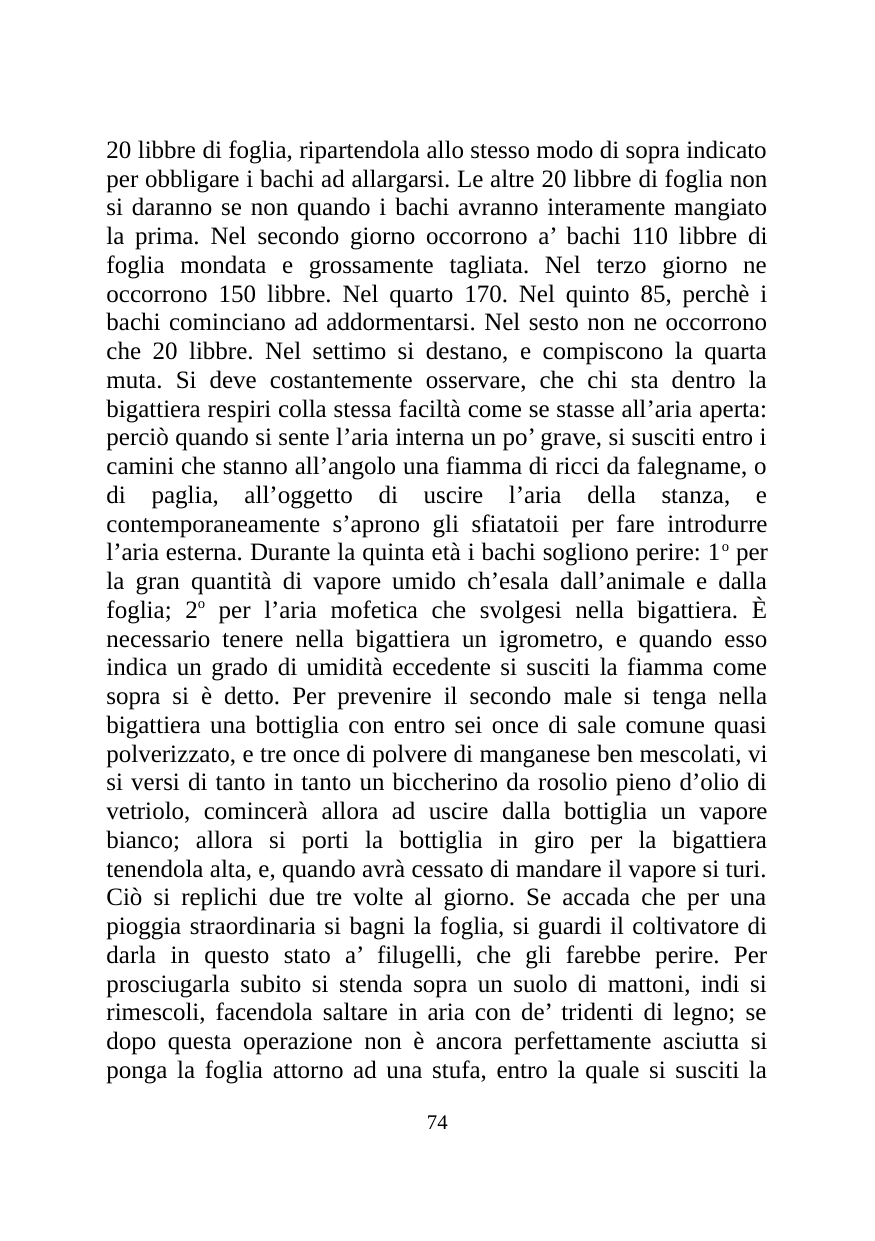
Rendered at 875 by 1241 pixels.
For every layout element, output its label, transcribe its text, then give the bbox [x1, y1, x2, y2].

text 20 libbre di foglia, ripartendola allo stesso modo di sopra indicato per obbligare i bachi ad allargarsi. Le altre 20 libbre di foglia non si daranno se non quando i bachi avranno interamente mangiato la prima. Nel secondo giorno occorrono a’ bachi 110 libbre di foglia mondata e grossamente tagliata. Nel terzo giorno ne occorrono 150 libbre. Nel quarto 170. Nel quinto 85, perchè i bachi cominciano ad addormentarsi. Nel sesto non ne occorrono che 20 libbre. Nel settimo si destano, e compiscono la quarta muta. Si deve costantemente osservare, che chi sta dentro la bigattiera respiri colla stessa faciltà come se stasse all’aria aperta: perciò quando si sente l’aria interna un po’ grave, si susciti entro i camini che stanno all’angolo una fiamma di ricci da falegname, o di paglia, all’oggetto di uscire l’aria della stanza, e contemporaneamente s’aprono gli sfiatatoii per fare introdurre l’aria esterna. Durante la quinta età i bachi sogliono perire: 1o per la gran quantità di vapore umido ch’esala dall’animale e dalla foglia; 2o per l’aria mofetica che svolgesi nella bigattiera. È necessario tenere nella bigattiera un igrometro, e quando esso indica un grado di umidità eccedente si susciti la fiamma come sopra si è detto. Per prevenire il secondo male si tenga nella bigattiera una bottiglia con entro sei once di sale comune quasi polverizzato, e tre once di polvere di manganese ben mescolati, vi si versi di tanto in tanto un biccherino da rosolio pieno d’olio di vetriolo, comincerà allora ad uscire dalla bottiglia un vapore bianco; allora si porti la bottiglia in giro per la bigattiera tenendola alta, e, quando avrà cessato di mandare il vapore si turi. Ciò si replichi due tre volte al giorno. Se accada che per una pioggia straordinaria si bagni la foglia, si guardi il coltivatore di darla in questo stato a’ filugelli, che gli farebbe perire. Per prosciugarla subito si stenda sopra un suolo di mattoni, indi si rimescoli, facendola saltare in aria con de’ tridenti di legno; se dopo questa operazione non è ancora perfettamente asciutta si ponga la foglia attorno ad una stufa, entro la quale si susciti la [106, 135, 768, 1084]
